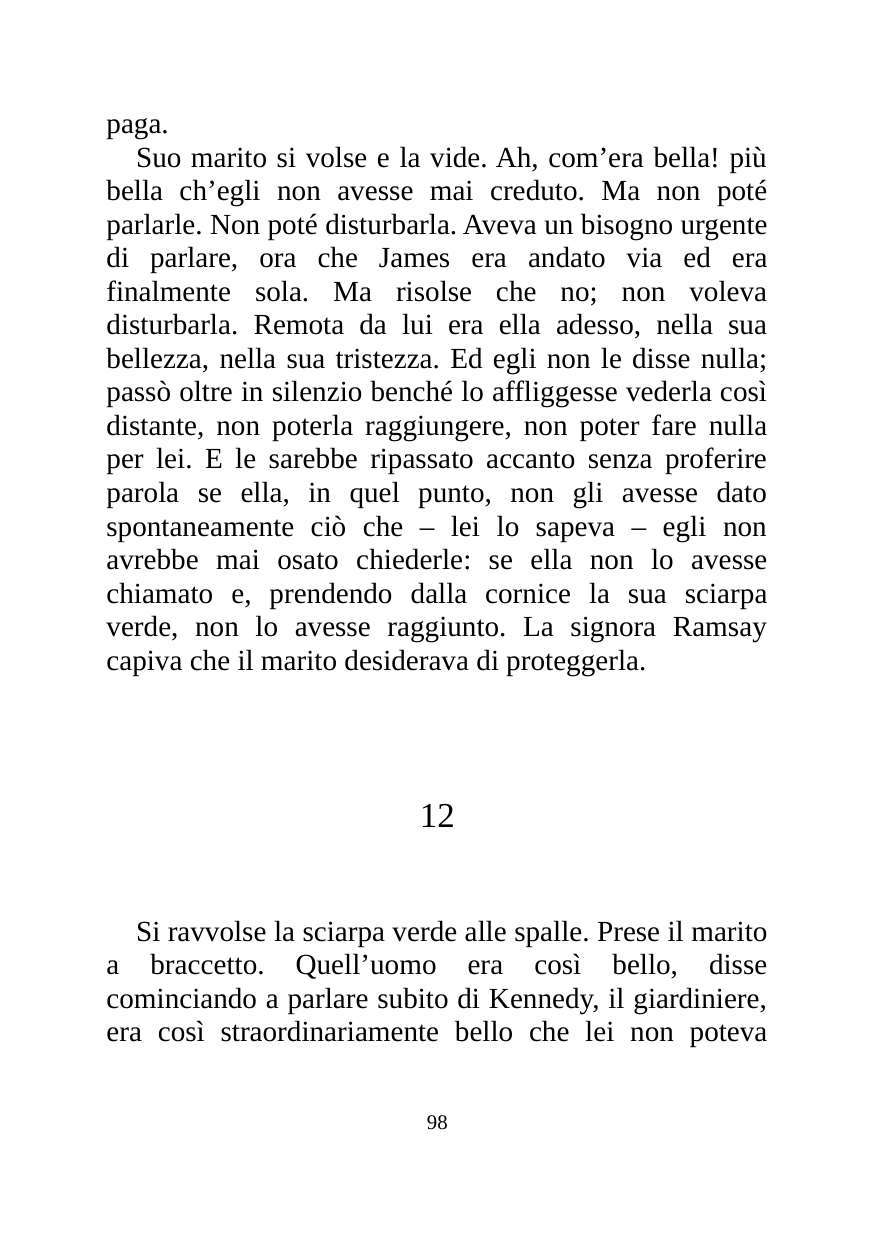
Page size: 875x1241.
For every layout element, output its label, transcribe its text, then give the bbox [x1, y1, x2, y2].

text paga. [106, 106, 768, 140]
subtitle 12 [106, 794, 768, 835]
text Suo marito si volse e la vide. Ah, com’era bella! più bella ch’egli non avesse mai creduto. Ma non poté parlarle. Non poté disturbarla. Aveva un bisogno urgente di parlare, ora che James era andato via ed era finalmente sola. Ma risolse che no; non voleva disturbarla. Remota da lui era ella adesso, nella sua bellezza, nella sua tristezza. Ed egli non le disse nulla; passò oltre in silenzio benché lo affliggesse vederla così distante, non poterla raggiungere, non poter fare nulla per lei. E le sarebbe ripassato accanto senza proferire parola se ella, in quel punto, non gli avesse dato spontaneamente ciò che – lei lo sapeva – egli non avrebbe mai osato chiederle: se ella non lo avesse chiamato e, prendendo dalla cornice la sua sciarpa verde, non lo avesse raggiunto. La signora Ramsay capiva che il marito desiderava di proteggerla. [106, 140, 768, 676]
text Si ravvolse la sciarpa verde alle spalle. Prese il marito a braccetto. Quell’uomo era così bello, disse cominciando a parlare subito di Kennedy, il giardiniere, era così straordinariamente bello che lei non poteva [106, 914, 768, 1048]
